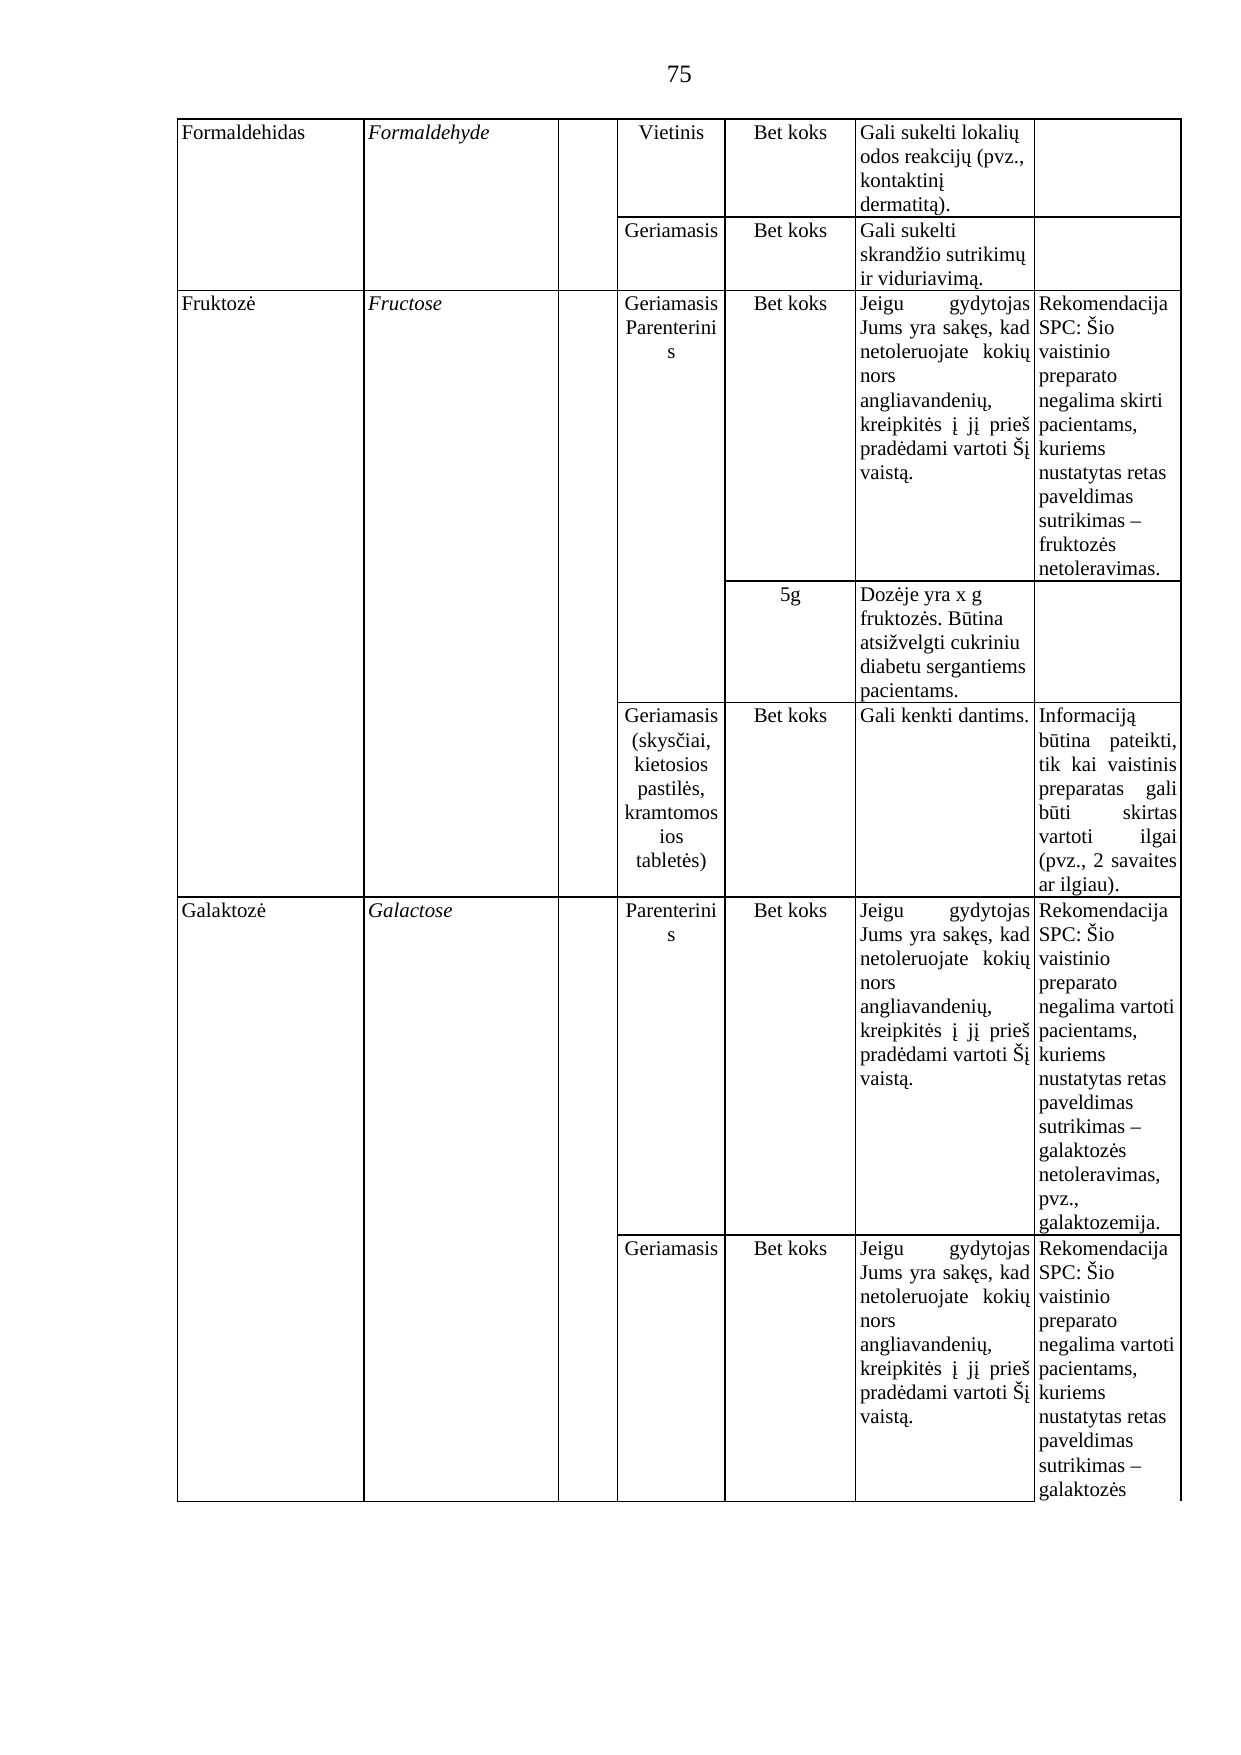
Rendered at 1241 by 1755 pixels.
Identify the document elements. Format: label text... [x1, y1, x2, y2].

table_cell Bet koks [726, 1236, 855, 1501]
table_cell Geriamasis [618, 218, 724, 290]
table_cell [559, 291, 617, 896]
table_cell Fruktozė [178, 291, 363, 896]
table_cell Geriamasis [618, 1236, 724, 1501]
table_cell Bet koks [726, 120, 855, 216]
table_cell Galaktozė [178, 898, 363, 1501]
table_cell Geriamasis (skysčiai, kietosios pastilės, kramtomosios tabletės) [618, 703, 724, 896]
table_cell Jeigu gydytojas Jums yra sakęs, kad netoleruojate kokių nors angliavandenių, kreipkitės į jį prieš pradėdami vartoti Šį vaistą. [856, 1236, 1034, 1501]
table_cell Bet koks [726, 703, 855, 896]
table_cell Bet koks [726, 898, 855, 1234]
table_cell Geriamasis Parenterinis [618, 291, 724, 702]
table_cell Gali kenkti dantims. [856, 703, 1034, 896]
table_cell 5g [726, 582, 855, 702]
table_cell Fructose [365, 291, 558, 896]
table_cell [559, 120, 617, 290]
table_cell Formaldehyde [365, 120, 558, 290]
table_cell Bet koks [726, 291, 855, 580]
table_cell Jeigu gydytojas Jums yra sakęs, kad netoleruojate kokių nors angliavandenių, kreipkitės į jį prieš pradėdami vartoti Šį vaistą. [856, 898, 1034, 1234]
table_cell Vietinis [618, 120, 724, 216]
table_cell Jeigu gydytojas Jums yra sakęs, kad netoleruojate kokių nors angliavandenių, kreipkitės į jį prieš pradėdami vartoti Šį vaistą. [856, 291, 1034, 580]
table_cell [559, 898, 617, 1501]
table_cell [1035, 120, 1180, 216]
table_cell Parenterinis [618, 898, 724, 1234]
table_cell [1035, 218, 1180, 290]
table_cell [1035, 582, 1180, 702]
table_cell Formaldehidas [178, 120, 363, 290]
table_cell Bet koks [726, 218, 855, 290]
table_cell Galactose [365, 898, 558, 1501]
